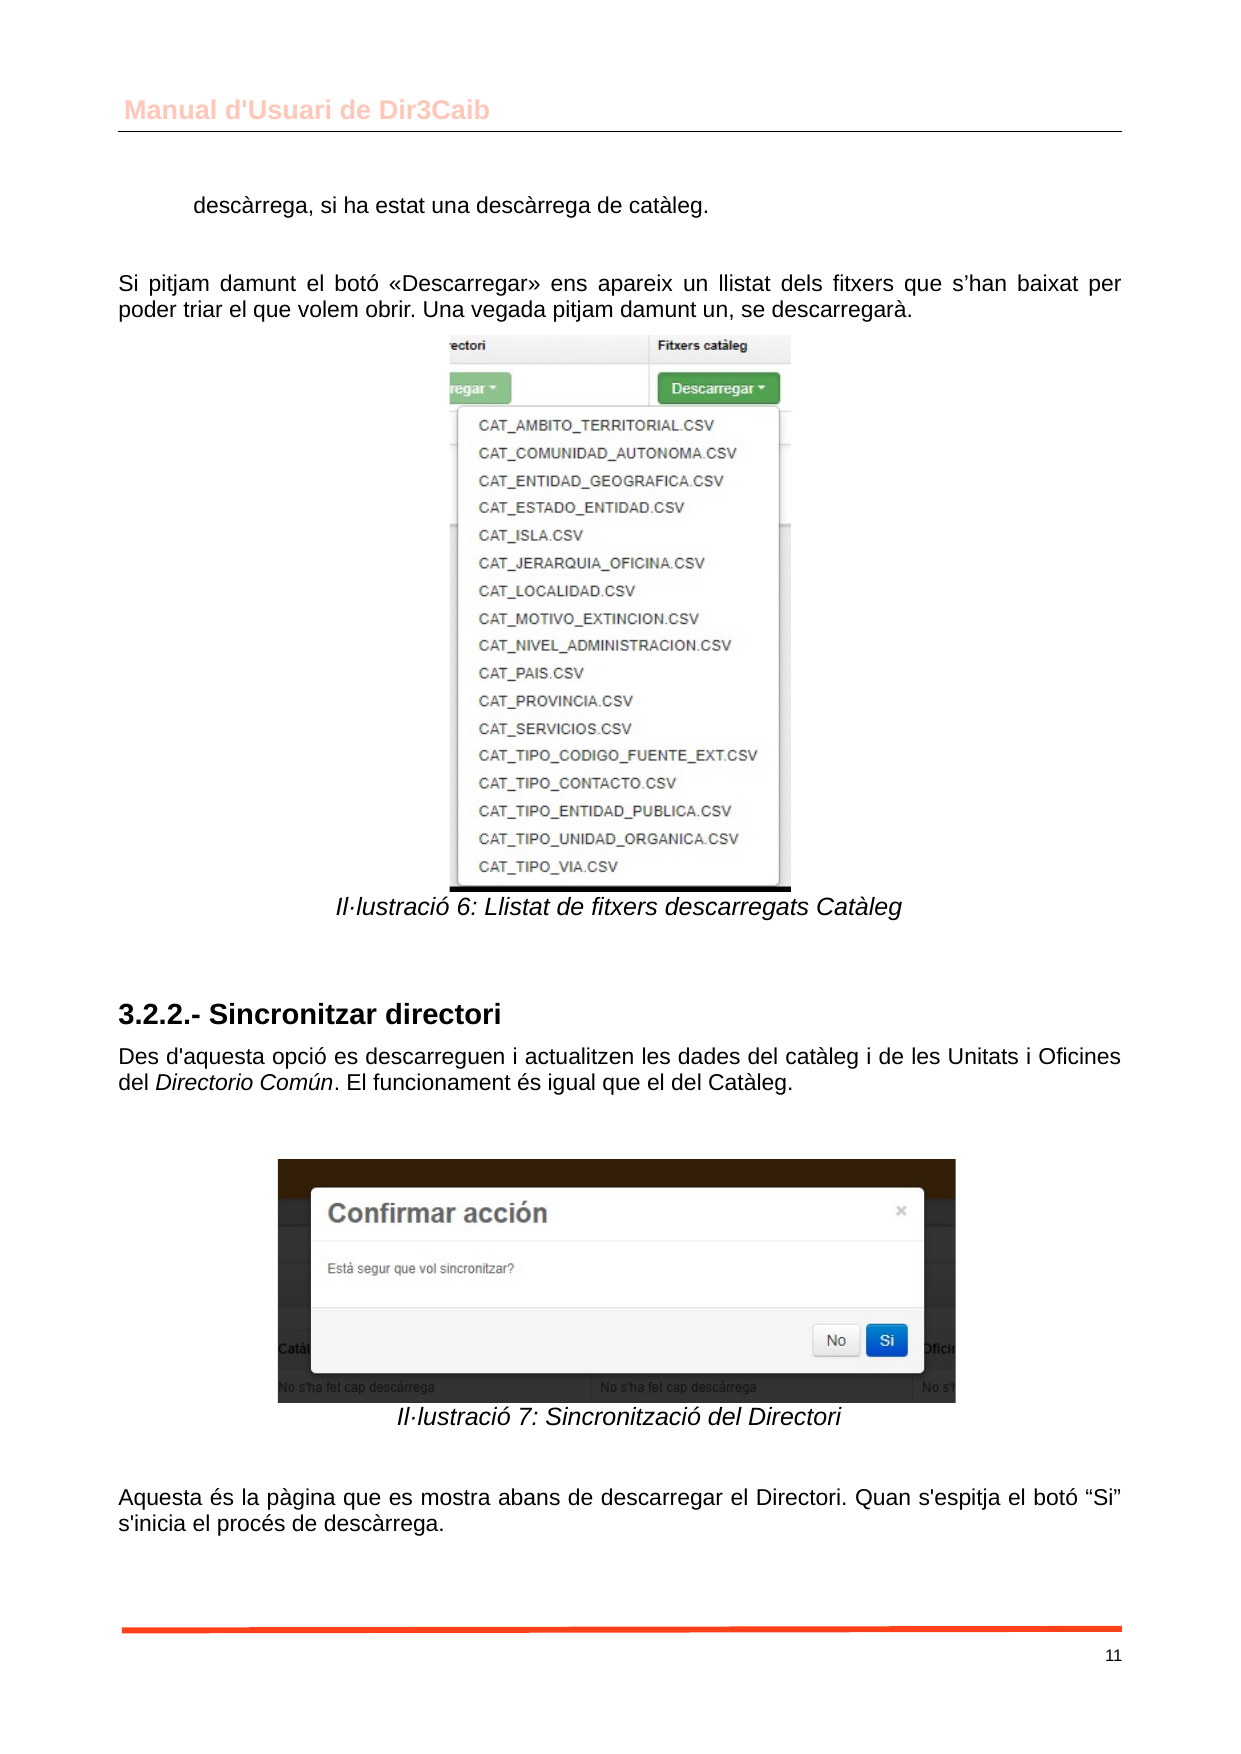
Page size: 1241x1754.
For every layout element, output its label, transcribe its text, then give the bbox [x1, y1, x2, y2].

text Il·lustració 7: Sincronització del Directori [278, 1403, 963, 1431]
picture [277, 1159, 956, 1403]
list descàrrega, si ha estat una descàrrega de catàleg. [156, 192, 1122, 218]
text Aquesta és la pàgina que es mostra abans de descarregar el Directori. Quan s'espitja el botó “Si” s'inicia el procés de descàrrega. [118, 1484, 1122, 1537]
text Si pitjam damunt el botó «Descarregar» ens apareix un llistat dels fitxers que s’han baixat per poder triar el que volem obrir. Una vegada pitjam damunt un, se descarregarà. [118, 270, 1122, 322]
subtitle Sincronitzar directori [118, 997, 1122, 1031]
picture [449, 335, 791, 892]
text Des d'aquesta opció es descarreguen i actualitzen les dades del catàleg i de les Unitats i Oficines del Directorio Común. El funcionament és igual que el del Catàleg. [118, 1043, 1122, 1096]
text Il·lustració 6: Llistat de fitxers descarregats Catàleg [118, 892, 1122, 921]
